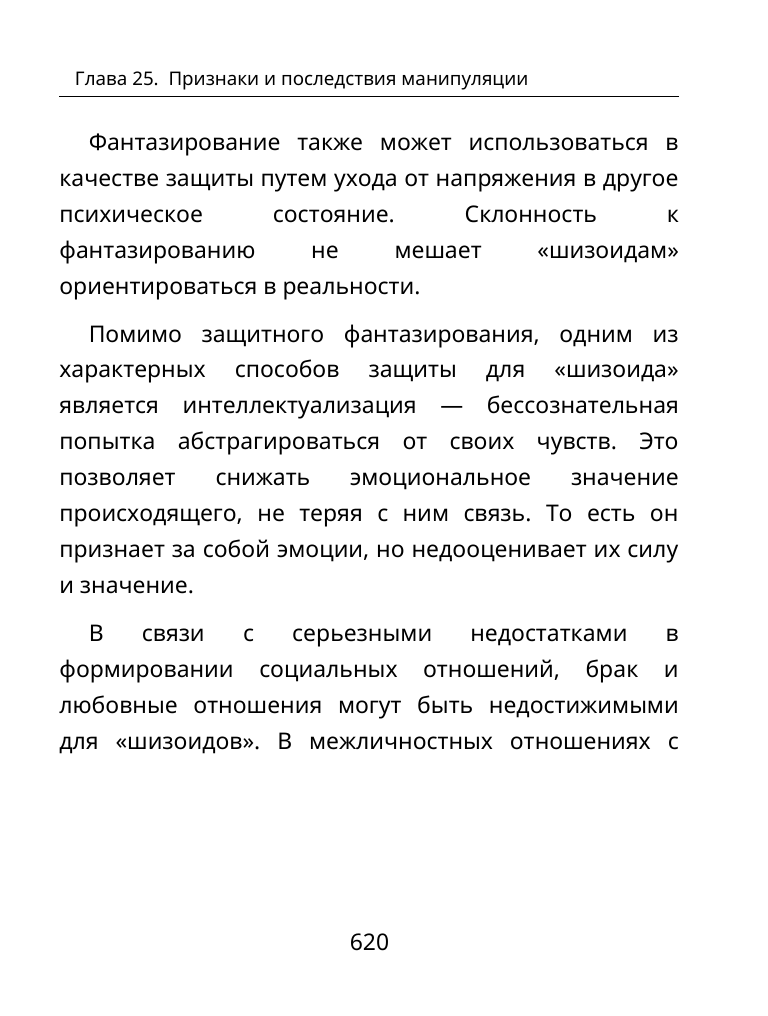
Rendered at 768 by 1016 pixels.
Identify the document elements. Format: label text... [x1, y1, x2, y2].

text Помимо защитного фантазирования, одним из характерных способов защиты для «шизоида» является интеллектуализация — бессознательная попытка абстрагироваться от своих чувств. Это позволяет снижать эмоциональное значение происходящего, не теряя с ним связь. То есть он признает за собой эмоции, но недооценивает их силу и значение. [59, 317, 679, 600]
text Фантазирование также может использоваться в качестве защиты путем ухода от напряжения в другое психическое состояние. Склонность к фантазированию не мешает «шизоидам» ориентироваться в реальности. [59, 126, 679, 301]
text В связи с серьезными недостатками в формировании социальных отношений, брак и любовные отношения могут быть недостижимыми для «шизоидов». В межличностных отношениях с [59, 617, 679, 792]
